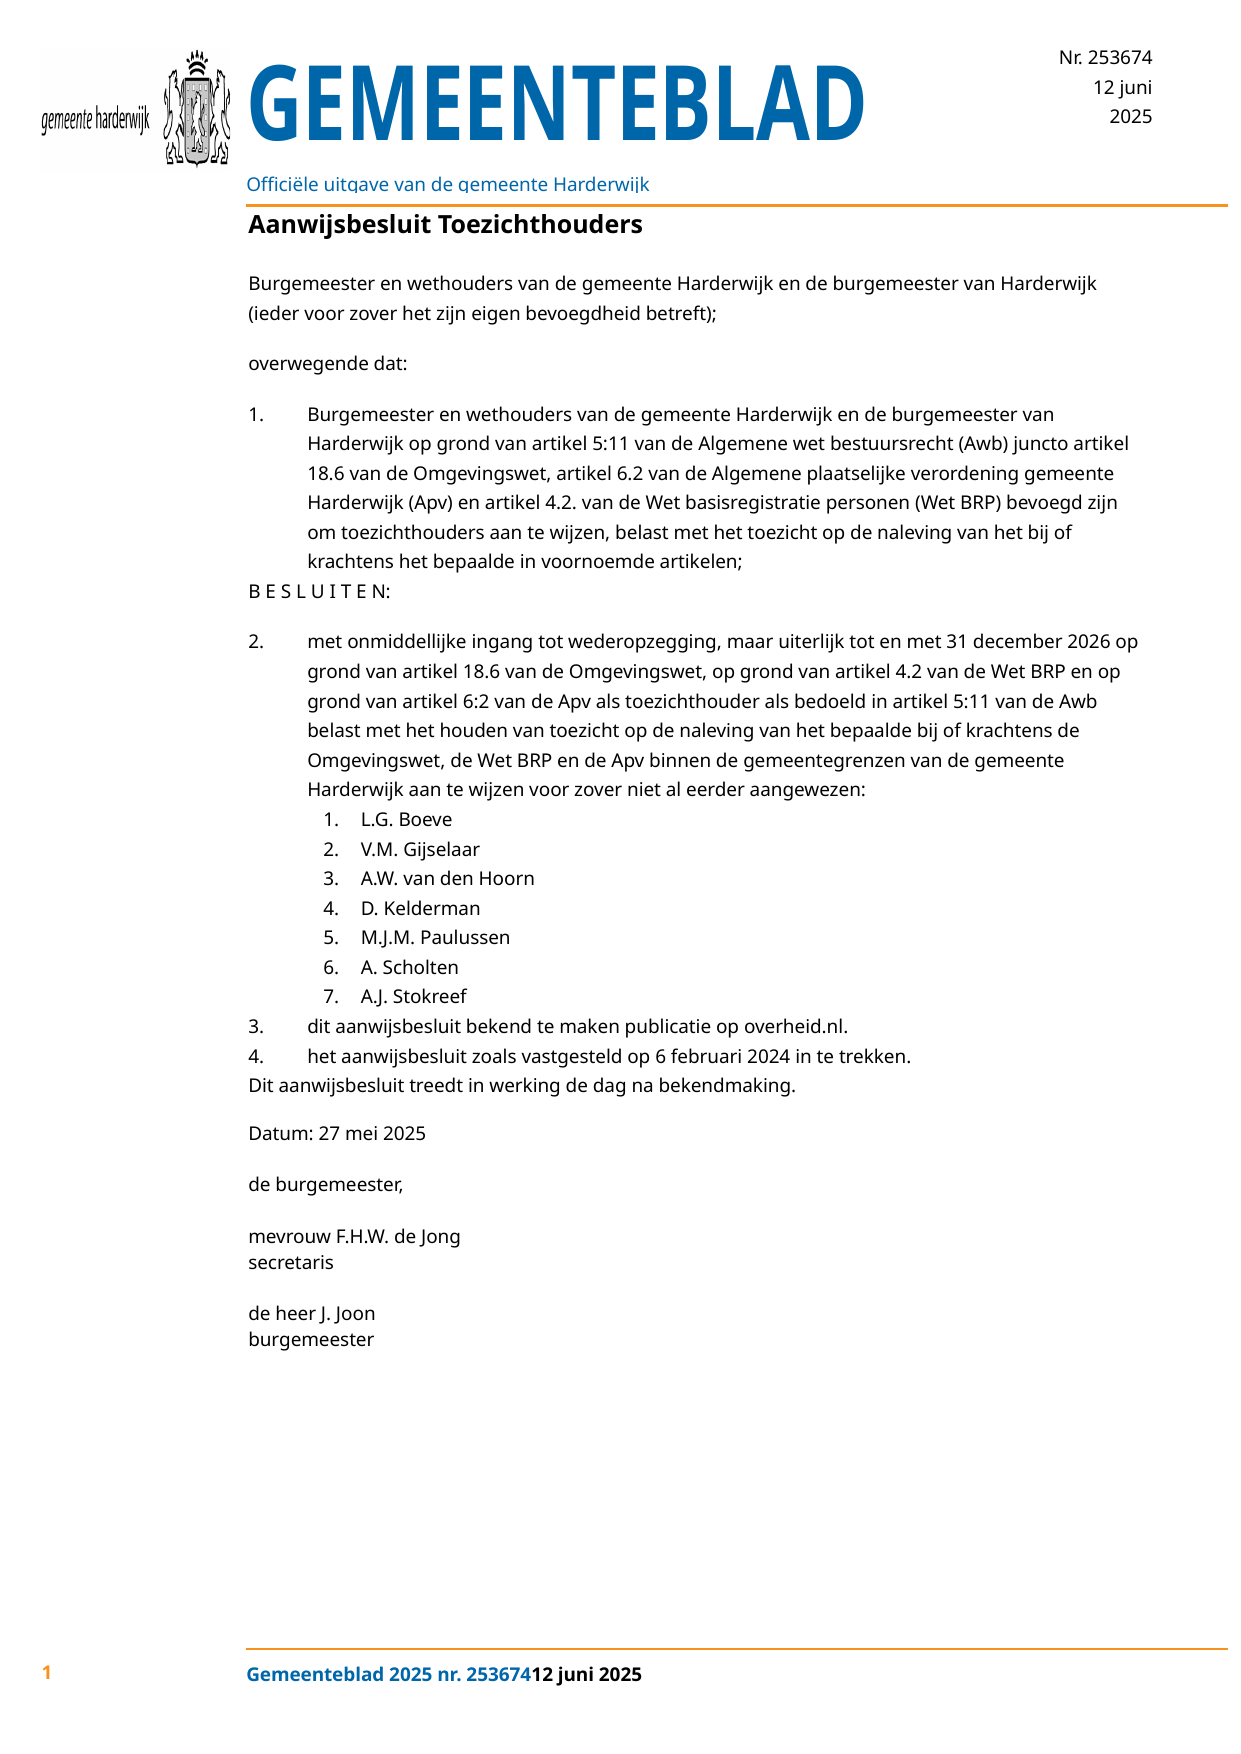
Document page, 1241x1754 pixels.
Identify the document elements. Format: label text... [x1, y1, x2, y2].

text Dit aanwijsbesluit treedt in werking de dag na bekendmaking. [248, 1072, 1152, 1098]
text Datum: 27 mei 2025 [248, 1120, 1152, 1146]
text de burgemeester, [248, 1172, 1152, 1197]
list A.J. Stokreef [323, 984, 1152, 1009]
list V.M. Gijselaar [323, 836, 1152, 861]
list A. Scholten [323, 954, 1152, 980]
list dit aanwijsbesluit bekend te maken publicatie op overheid.nl. [248, 1013, 1152, 1039]
list L.G. Boeve [323, 806, 1152, 832]
list A.W. van den Hoorn [323, 865, 1152, 891]
text Aanwijsbesluit Toezichthouders [248, 207, 1152, 241]
list Burgemeester en wethouders van de gemeente Harderwijk en de burgemeester van Harderwijk op grond van artikel 5:11 van de Algemene wet bestuursrecht (Awb) juncto artikel 18.6 van de Omgevingswet, artikel 6.2 van de Algemene plaatselijke verordening gemeente Harderwijk (Apv) en artikel 4.2. van de Wet basisregistratie personen (Wet BRP) bevoegd zijn om toezichthouders aan te wijzen, belast met het toezicht op de naleving van het bij of krachtens het bepaalde in voornoemde artikelen; [248, 401, 1152, 574]
list het aanwijsbesluit zoals vastgesteld op 6 februari 2024 in te trekken. [248, 1043, 1152, 1068]
list D. Kelderman [323, 895, 1152, 921]
picture [41, 47, 231, 172]
text burgemeester [248, 1326, 1152, 1352]
text secretaris [248, 1249, 1152, 1274]
list M.J.M. Paulussen [323, 924, 1152, 950]
list met onmiddellijke ingang tot wederopzegging, maar uiterlijk tot en met 31 december 2026 op grond van artikel 18.6 van de Omgevingswet, op grond van artikel 4.2 van de Wet BRP en op grond van artikel 6:2 van de Apv als toezichthouder als bedoeld in artikel 5:11 van de Awb belast met het houden van toezicht op de naleving van het bepaalde bij of krachtens de Omgevingswet, de Wet BRP en de Apv binnen de gemeentegrenzen van de gemeente Harderwijk aan te wijzen voor zover niet al eerder aangewezen: [248, 629, 1152, 802]
text Burgemeester en wethouders van de gemeente Harderwijk en de burgemeester van Harderwijk (ieder voor zover het zijn eigen bevoegdheid betreft); [248, 270, 1152, 326]
text mevrouw F.H.W. de Jong [248, 1223, 1152, 1249]
text B E S L U I T E N: [248, 578, 1152, 604]
text overwegende dat: [248, 350, 1152, 376]
text de heer J. Joon [248, 1300, 1152, 1326]
